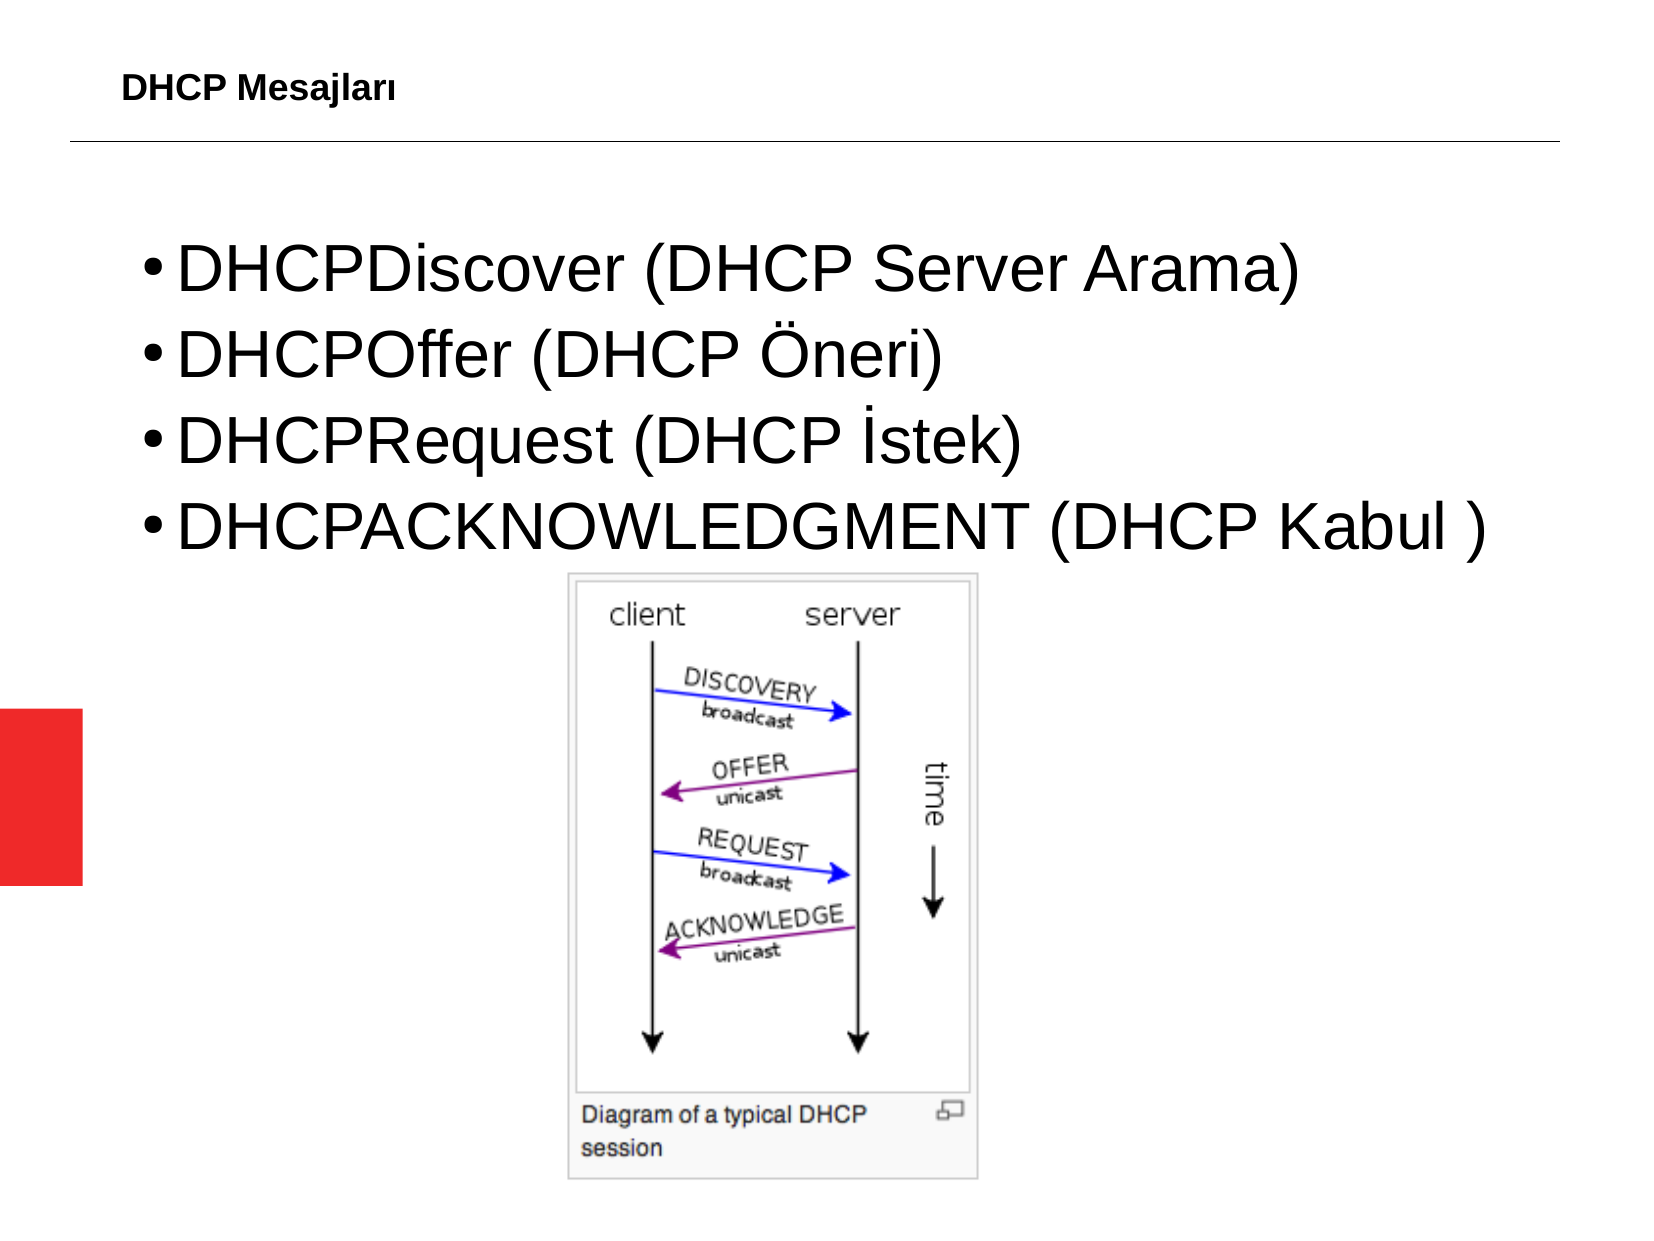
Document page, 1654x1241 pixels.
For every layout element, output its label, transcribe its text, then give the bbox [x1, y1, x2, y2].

picture [566, 571, 981, 1182]
text_box DHCPDiscover (DHCP Server Arama) DHCPOffer (DHCP Öneri) DHCPRequest (DHCP İstek) DHCPACKNOWLEDGMENT (DHCP Kabul ) [126, 212, 1548, 1090]
text_box DHCP Mesajları [106, 59, 1536, 116]
